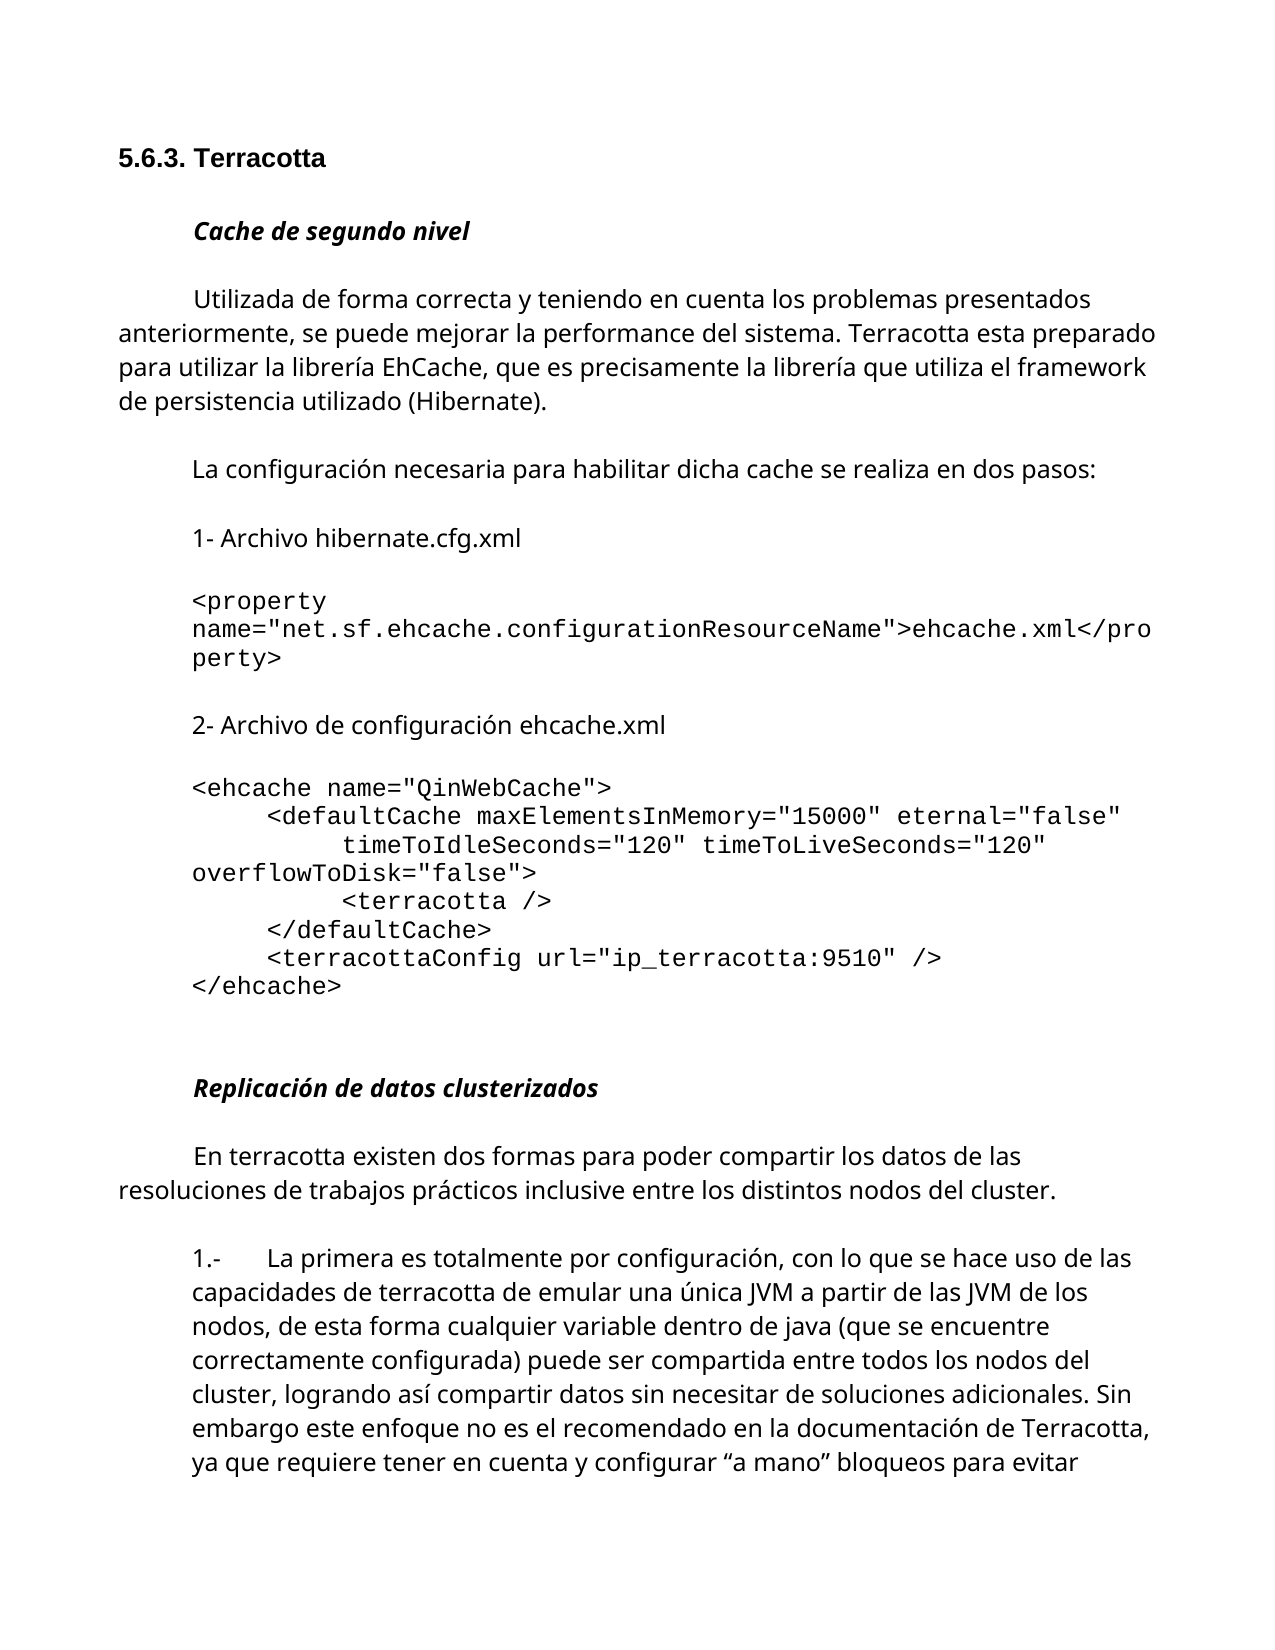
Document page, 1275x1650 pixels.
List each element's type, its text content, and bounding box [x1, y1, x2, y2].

text </defaultCache> [192, 917, 1157, 946]
text Replicación de datos clusterizados [118, 1070, 1157, 1104]
text 1.- La primera es totalmente por configuración, con lo que se hace uso de las capacidades de terracotta de emular una única JVM a partir de las JVM de los nodos, de esta forma cualquier variable dentro de java (que se encuentre correctamente configurada) puede ser compartida entre todos los nodos del cluster, logrando así compartir datos sin necesitar de soluciones adicionales. Sin embargo este enfoque no es el recomendado en la documentación de Terracotta, ya que requiere tener en cuenta y configurar “a mano” bloqueos para evitar [192, 1207, 1157, 1479]
text 2- Archivo de configuración ehcache.xml [192, 707, 1157, 742]
text </ehcache> [192, 974, 1157, 1002]
subtitle 5.6.3. Terracotta [118, 143, 1157, 173]
text <defaultCache maxElementsInMemory="15000" eternal="false" [192, 804, 1157, 832]
text Cache de segundo nivel [118, 214, 1157, 248]
text Utilizada de forma correcta y teniendo en cuenta los problemas presentados anteriormente, se puede mejorar la performance del sistema. Terracotta esta preparado para utilizar la librería EhCache, que es precisamente la librería que utiliza el framework de persistencia utilizado (Hibernate). [118, 282, 1157, 418]
text La configuración necesaria para habilitar dicha cache se realiza en dos pasos: [192, 418, 1157, 486]
text <terracottaConfig url="ip_terracotta:9510" /> [192, 946, 1157, 974]
text En terracotta existen dos formas para poder compartir los datos de las resoluciones de trabajos prácticos inclusive entre los distintos nodos del cluster. [118, 1138, 1157, 1207]
text timeToIdleSeconds="120" timeToLiveSeconds="120" overflowToDisk="false"> [192, 832, 1157, 889]
text 1- Archivo hibernate.cfg.xml [192, 486, 1157, 554]
text <terracotta /> [192, 889, 1157, 917]
text <property name="net.sf.ehcache.configurationResourceName">ehcache.xml</property> [192, 588, 1157, 673]
text <ehcache name="QinWebCache"> [192, 776, 1157, 804]
